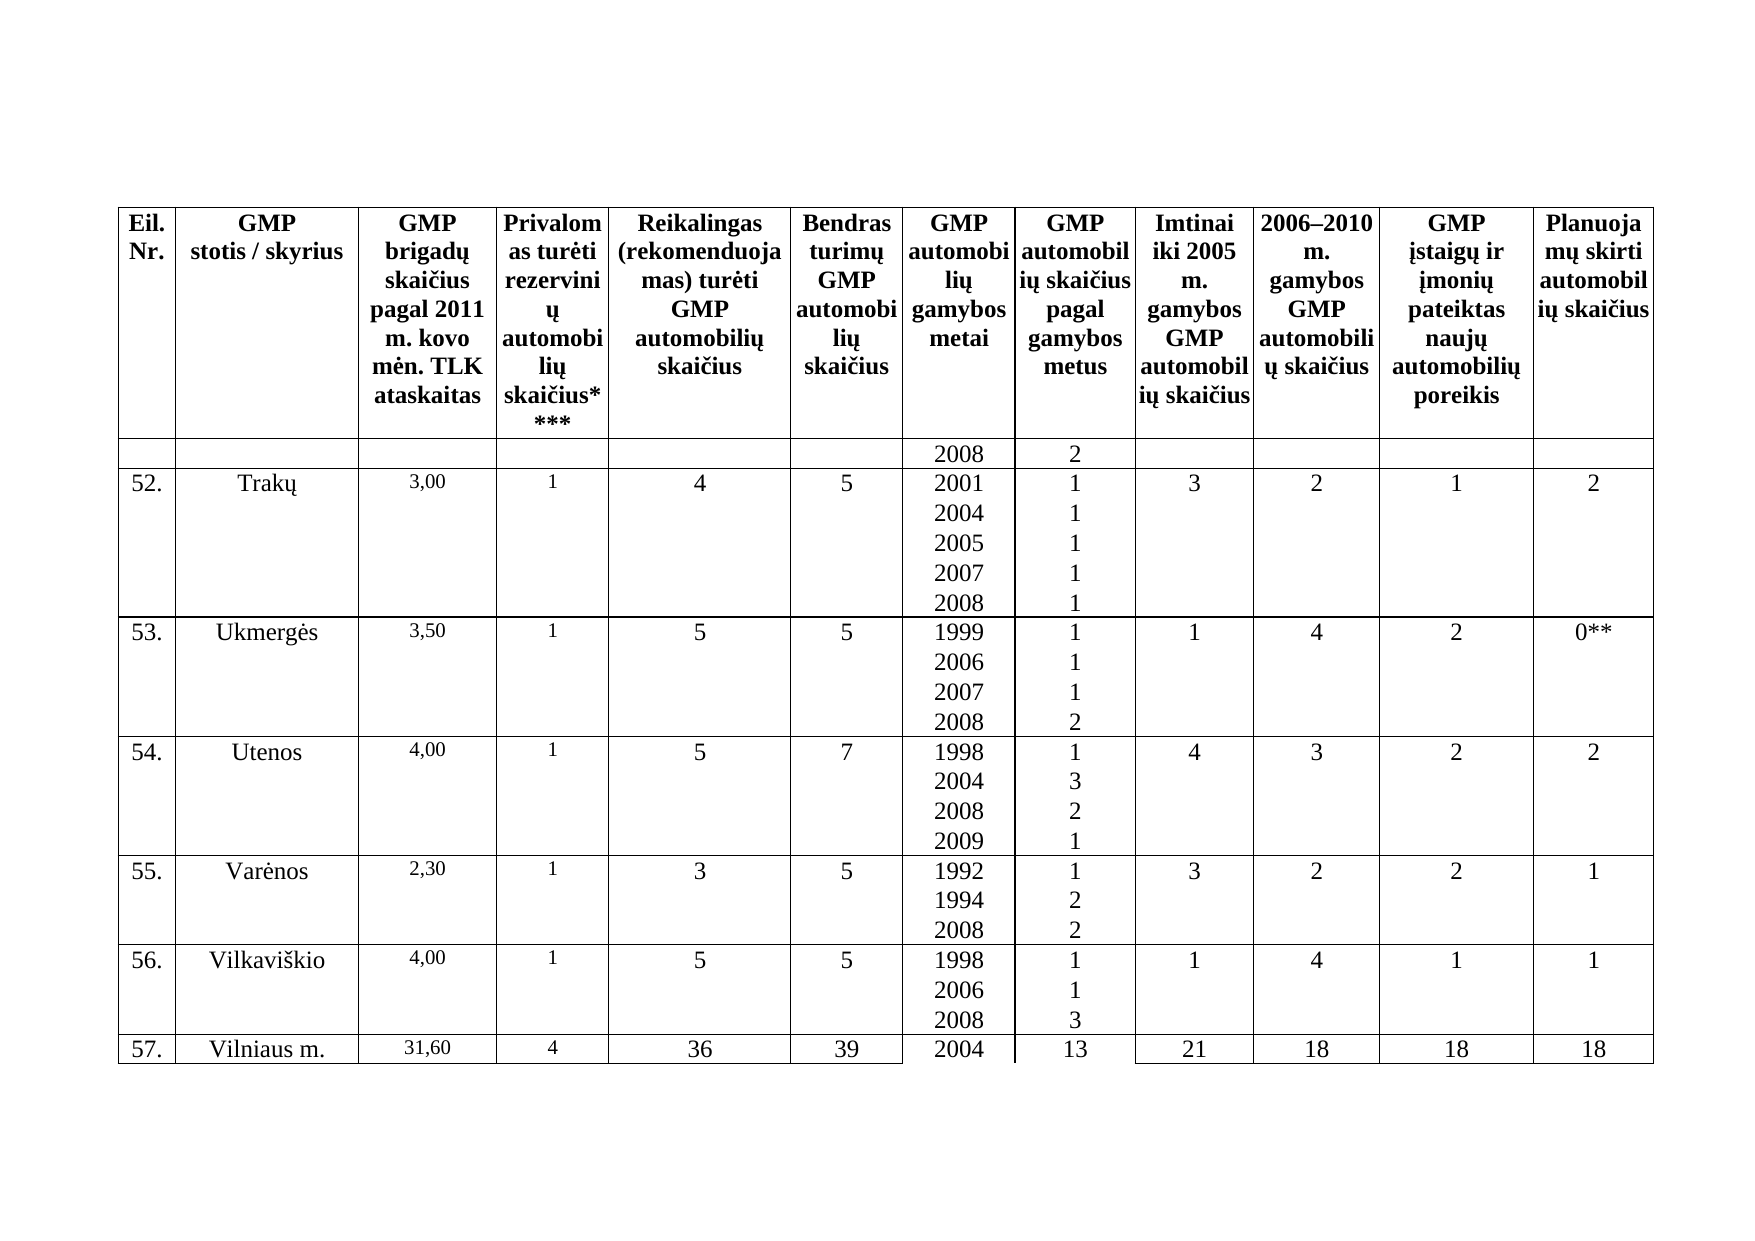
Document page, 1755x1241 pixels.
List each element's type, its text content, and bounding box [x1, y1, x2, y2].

table_cell 2008 [903, 587, 1014, 616]
table_cell Varėnos [176, 856, 358, 944]
table_cell 3 [1016, 765, 1135, 795]
table_cell 2008 [903, 706, 1014, 736]
table_cell 5 [609, 945, 790, 1033]
table_cell 1 [1016, 737, 1135, 765]
table_cell 3,50 [359, 618, 496, 736]
table_cell 2007 [903, 557, 1014, 587]
table_cell 36 [609, 1035, 790, 1063]
table_cell 31,60 [359, 1035, 496, 1063]
table_cell 1 [1534, 945, 1653, 1033]
table_cell 54. [119, 737, 175, 855]
table_cell 0** [1534, 618, 1653, 736]
table_cell 2008 [903, 914, 1014, 944]
table_cell 2 [1016, 914, 1135, 944]
table_header Eil. Nr. [119, 208, 175, 438]
table_cell Utenos [176, 737, 358, 855]
table_header Imtinai iki 2005 m. gamybos GMP automobilių skaičius [1136, 208, 1253, 438]
table_cell 2 [1534, 469, 1653, 616]
table_cell 3 [1136, 856, 1253, 944]
table_cell 7 [791, 737, 902, 855]
table_cell 2001 [903, 469, 1014, 497]
table_cell 1 [1380, 469, 1533, 616]
table_cell 2 [1254, 856, 1379, 944]
table_cell 1 [1534, 856, 1653, 944]
table_header Bendras turimų GMP automobilių skaičius [791, 208, 902, 438]
table_cell 1 [1016, 856, 1135, 884]
table_cell 2 [1016, 885, 1135, 914]
table_cell 5 [791, 856, 902, 944]
table_cell 1 [1016, 974, 1135, 1004]
table_cell 2 [1380, 618, 1533, 736]
table_cell 4 [609, 469, 790, 616]
table_cell 13 [1016, 1035, 1135, 1063]
table_cell 2007 [903, 676, 1014, 706]
table_cell 1 [1136, 945, 1253, 1033]
table_cell 1 [1016, 497, 1135, 527]
table_cell 52. [119, 469, 175, 616]
table_cell 5 [791, 469, 902, 616]
table_cell 1 [1016, 469, 1135, 497]
table_cell 1 [1016, 676, 1135, 706]
table_header Privalomas turėti rezervinių automobilių skaičius**** [497, 208, 608, 438]
table_header Reikalingas (rekomenduojamas) turėti GMP automobilių skaičius [609, 208, 790, 438]
table_header GMP automobilių skaičius pagal gamybos metus [1016, 208, 1135, 438]
table_cell Vilkaviškio [176, 945, 358, 1033]
table_cell 18 [1254, 1035, 1379, 1063]
table_cell [176, 439, 358, 467]
table_cell 2,30 [359, 856, 496, 944]
table_cell [1534, 439, 1653, 467]
table_cell 18 [1380, 1035, 1533, 1063]
table_cell 4 [1136, 737, 1253, 855]
table_cell Vilniaus m. [176, 1035, 358, 1063]
table_cell 4 [1254, 945, 1379, 1033]
table_cell 1 [497, 945, 608, 1033]
table_cell 2004 [903, 497, 1014, 527]
table_cell 56. [119, 945, 175, 1033]
table_cell [359, 439, 496, 467]
table_cell 1 [497, 469, 608, 616]
table_cell 1 [1380, 945, 1533, 1033]
table_cell [119, 439, 175, 467]
table_header GMP stotis / skyrius [176, 208, 358, 438]
table_cell 1 [1016, 618, 1135, 646]
table_cell [1254, 439, 1379, 467]
table_cell [1380, 439, 1533, 467]
table_cell 5 [791, 618, 902, 736]
table_cell 1 [1016, 527, 1135, 557]
table_cell 4,00 [359, 737, 496, 855]
table_header 2006–2010 m. gamybos GMP automobilių skaičius [1254, 208, 1379, 438]
table_cell [497, 439, 608, 467]
table_cell 39 [791, 1035, 902, 1063]
table_cell 1998 [903, 945, 1014, 974]
table_cell 1 [1016, 557, 1135, 587]
table_cell 3,00 [359, 469, 496, 616]
table_cell 3 [609, 856, 790, 944]
table_cell 2 [1016, 706, 1135, 736]
table_cell 2 [1380, 737, 1533, 855]
table_cell [1136, 439, 1253, 467]
table_cell 2008 [903, 439, 1014, 467]
table_cell 3 [1136, 469, 1253, 616]
table_cell 2004 [903, 765, 1014, 795]
table_cell 5 [609, 618, 790, 736]
table_cell 57. [119, 1035, 175, 1063]
table_cell 1994 [903, 885, 1014, 914]
table_cell 1 [497, 737, 608, 855]
table_header GMP brigadų skaičius pagal 2011 m. kovo mėn. TLK ataskaitas [359, 208, 496, 438]
table_cell 2 [1016, 795, 1135, 825]
table_cell 4,00 [359, 945, 496, 1033]
table_cell 2 [1254, 469, 1379, 616]
table_cell 1 [1016, 587, 1135, 616]
table_cell 1 [1016, 945, 1135, 974]
table_cell 5 [791, 945, 902, 1033]
table_cell 2009 [903, 825, 1014, 855]
table_cell 55. [119, 856, 175, 944]
table_cell Trakų [176, 469, 358, 616]
table_cell 5 [609, 737, 790, 855]
table_cell 1992 [903, 856, 1014, 884]
table_header GMP įstaigų ir įmonių pateiktas naujų automobilių poreikis [1380, 208, 1533, 438]
table_cell 1999 [903, 618, 1014, 646]
table_cell 2 [1016, 439, 1135, 467]
table_cell 2 [1534, 737, 1653, 855]
table_cell 2006 [903, 974, 1014, 1004]
table_cell 1 [1016, 646, 1135, 676]
table_cell 3 [1254, 737, 1379, 855]
table_cell 2006 [903, 646, 1014, 676]
table_cell 21 [1136, 1035, 1253, 1063]
table_cell 1 [497, 618, 608, 736]
table_cell 18 [1534, 1035, 1653, 1063]
table_cell [609, 439, 790, 467]
table_cell 2008 [903, 795, 1014, 825]
table_cell 1 [1016, 825, 1135, 855]
table_cell 2004 [903, 1035, 1014, 1063]
table_cell 4 [497, 1035, 608, 1063]
table_cell [791, 439, 902, 467]
table_header GMP automobilių gamybos metai [903, 208, 1014, 438]
table_header Planuojamų skirti automobilių skaičius [1534, 208, 1653, 438]
table_cell 2005 [903, 527, 1014, 557]
table_cell 4 [1254, 618, 1379, 736]
table_cell 2 [1380, 856, 1533, 944]
table_cell 3 [1016, 1004, 1135, 1033]
table_cell 1998 [903, 737, 1014, 765]
table_cell Ukmergės [176, 618, 358, 736]
table_cell 1 [1136, 618, 1253, 736]
table_cell 53. [119, 618, 175, 736]
table_cell 1 [497, 856, 608, 944]
table_cell 2008 [903, 1004, 1014, 1033]
